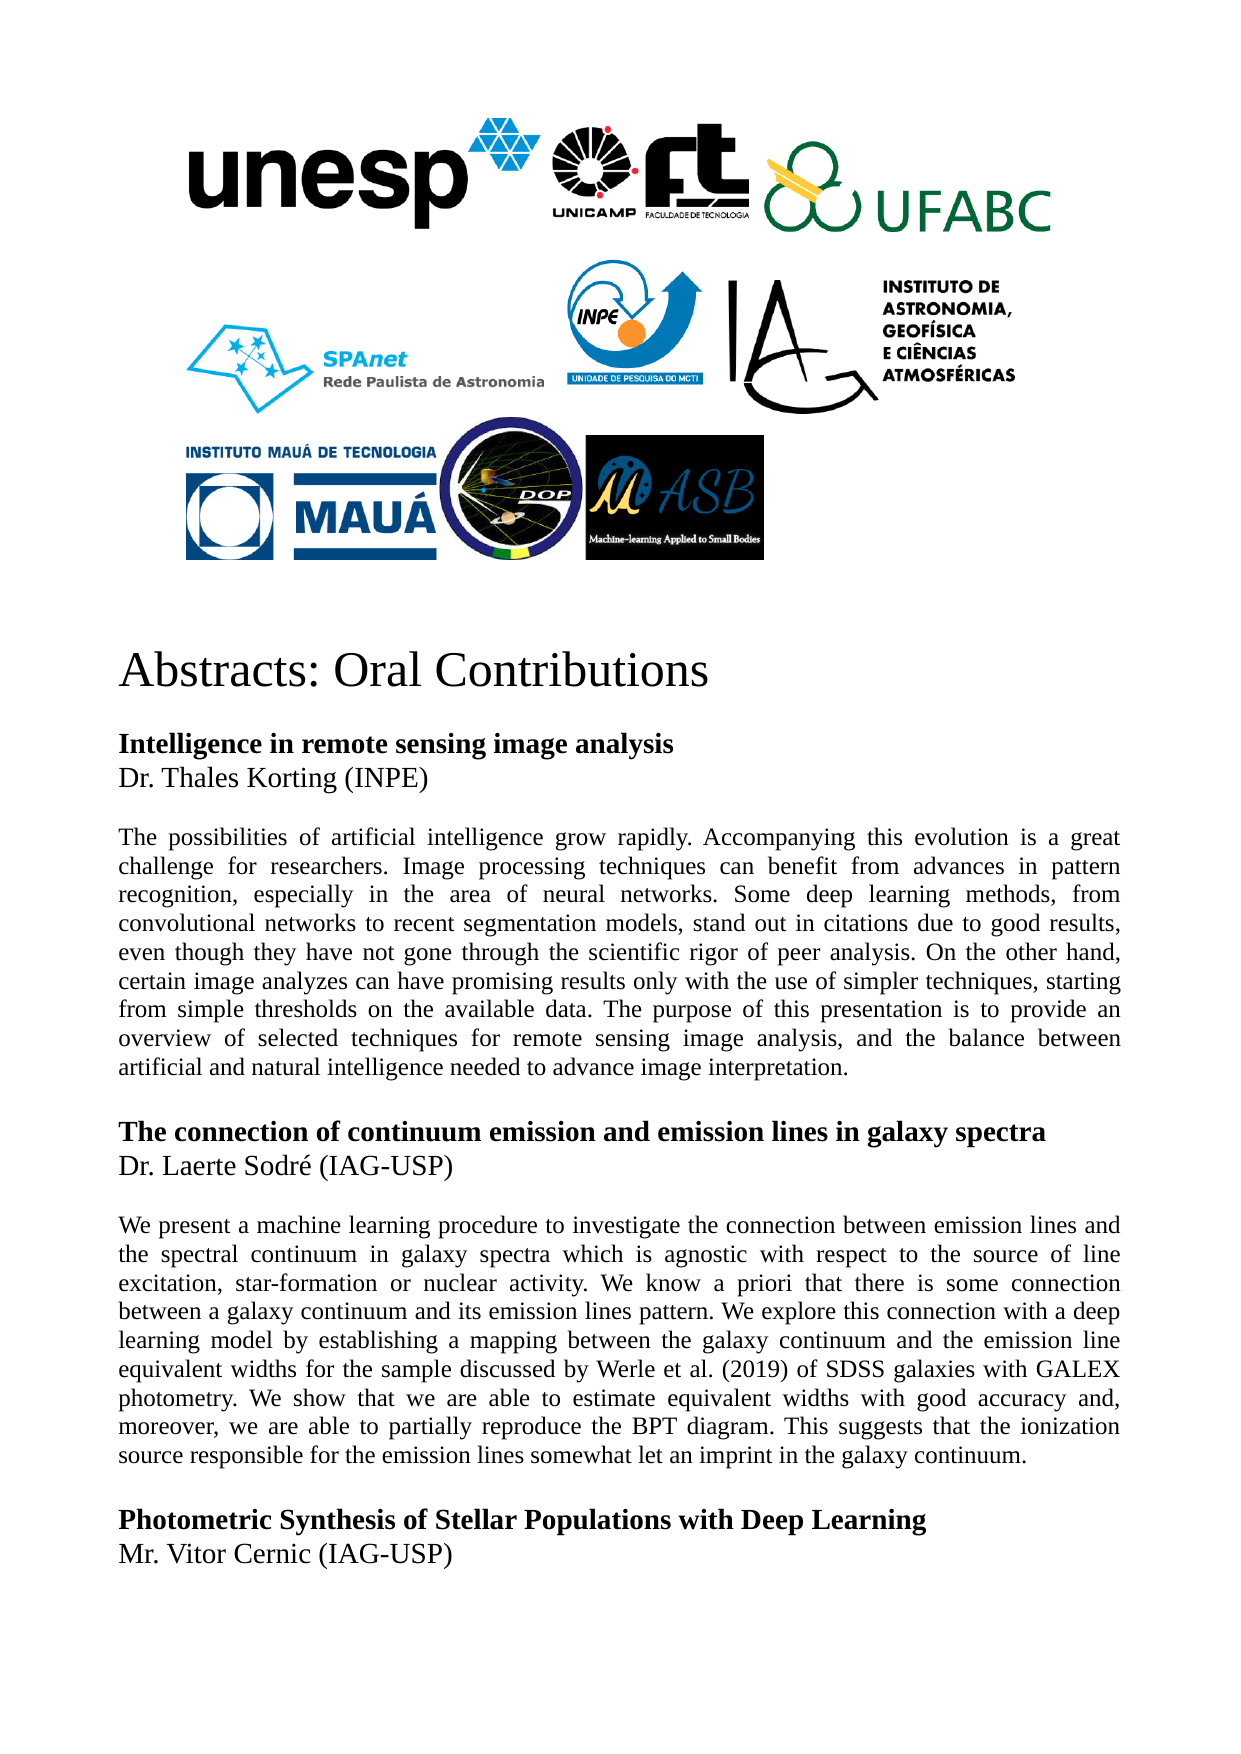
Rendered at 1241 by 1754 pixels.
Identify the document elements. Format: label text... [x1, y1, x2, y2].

text Photometric Synthesis of Stellar Populations with Deep Learning [118, 1502, 1122, 1536]
text We present a machine learning procedure to investigate the connection between emission lines and the spectral continuum in galaxy spectra which is agnostic with respect to the source of line excitation, star-formation or nuclear activity. We know a priori that there is some connection between a galaxy continuum and its emission lines pattern. We explore this connection with a deep learning model by establishing a mapping between the galaxy continuum and the emission line equivalent widths for the sample discussed by Werle et al. (2019) of SDSS galaxies with GALEX photometry. We show that we are able to estimate equivalent widths with good accuracy and, moreover, we are able to partially reproduce the BPT diagram. This suggests that the ionization source responsible for the emission lines somewhat let an imprint in the galaxy continuum. [118, 1210, 1122, 1469]
text Dr. Thales Korting (INPE) [118, 760, 1122, 793]
text The possibilities of artificial intelligence grow rapidly. Accompanying this evolution is a great challenge for researchers. Image processing techniques can benefit from advances in pattern recognition, especially in the area of neural networks. Some deep learning methods, from convolutional networks to recent segmentation models, stand out in citations due to good results, even though they have not gone through the scientific rigor of peer analysis. On the other hand, certain image analyzes can have promising results only with the use of simpler techniques, starting from simple thresholds on the available data. The purpose of this presentation is to provide an overview of selected techniques for remote sensing image analysis, and the balance between artificial and natural intelligence needed to advance image interpretation. [118, 822, 1122, 1081]
picture [185, 118, 1055, 612]
text Intelligence in remote sensing image analysis [118, 726, 1122, 760]
text Abstracts: Oral Contributions [118, 640, 1122, 697]
text The connection of continuum emission and emission lines in galaxy spectra [118, 1114, 1122, 1148]
text Mr. Vitor Cernic (IAG-USP) [118, 1536, 1122, 1569]
text Dr. Laerte Sodré (IAG-USP) [118, 1148, 1122, 1181]
